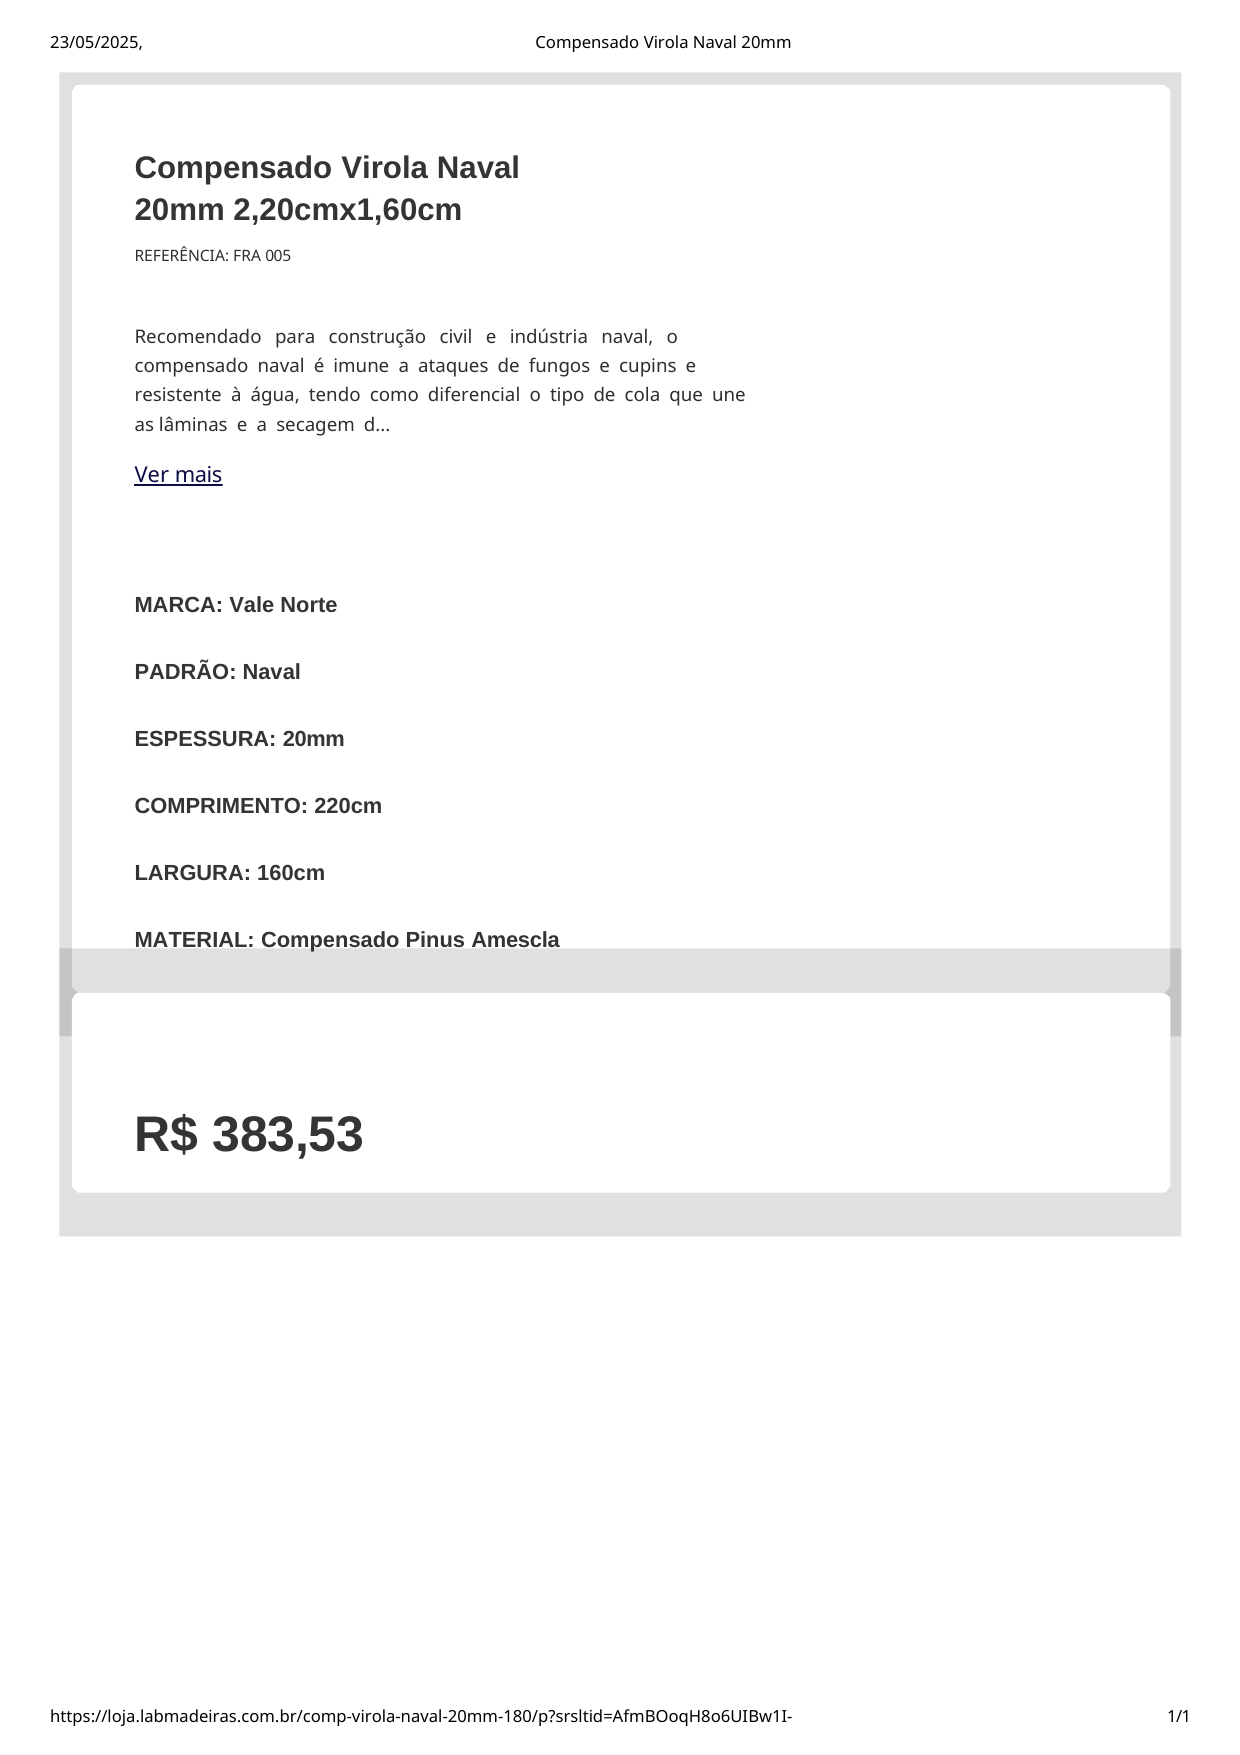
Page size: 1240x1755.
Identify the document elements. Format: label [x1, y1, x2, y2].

table_header [1171, 459, 1181, 489]
table_cell [1171, 927, 1181, 948]
table_cell [1171, 1104, 1181, 1162]
table_cell [1171, 726, 1181, 751]
